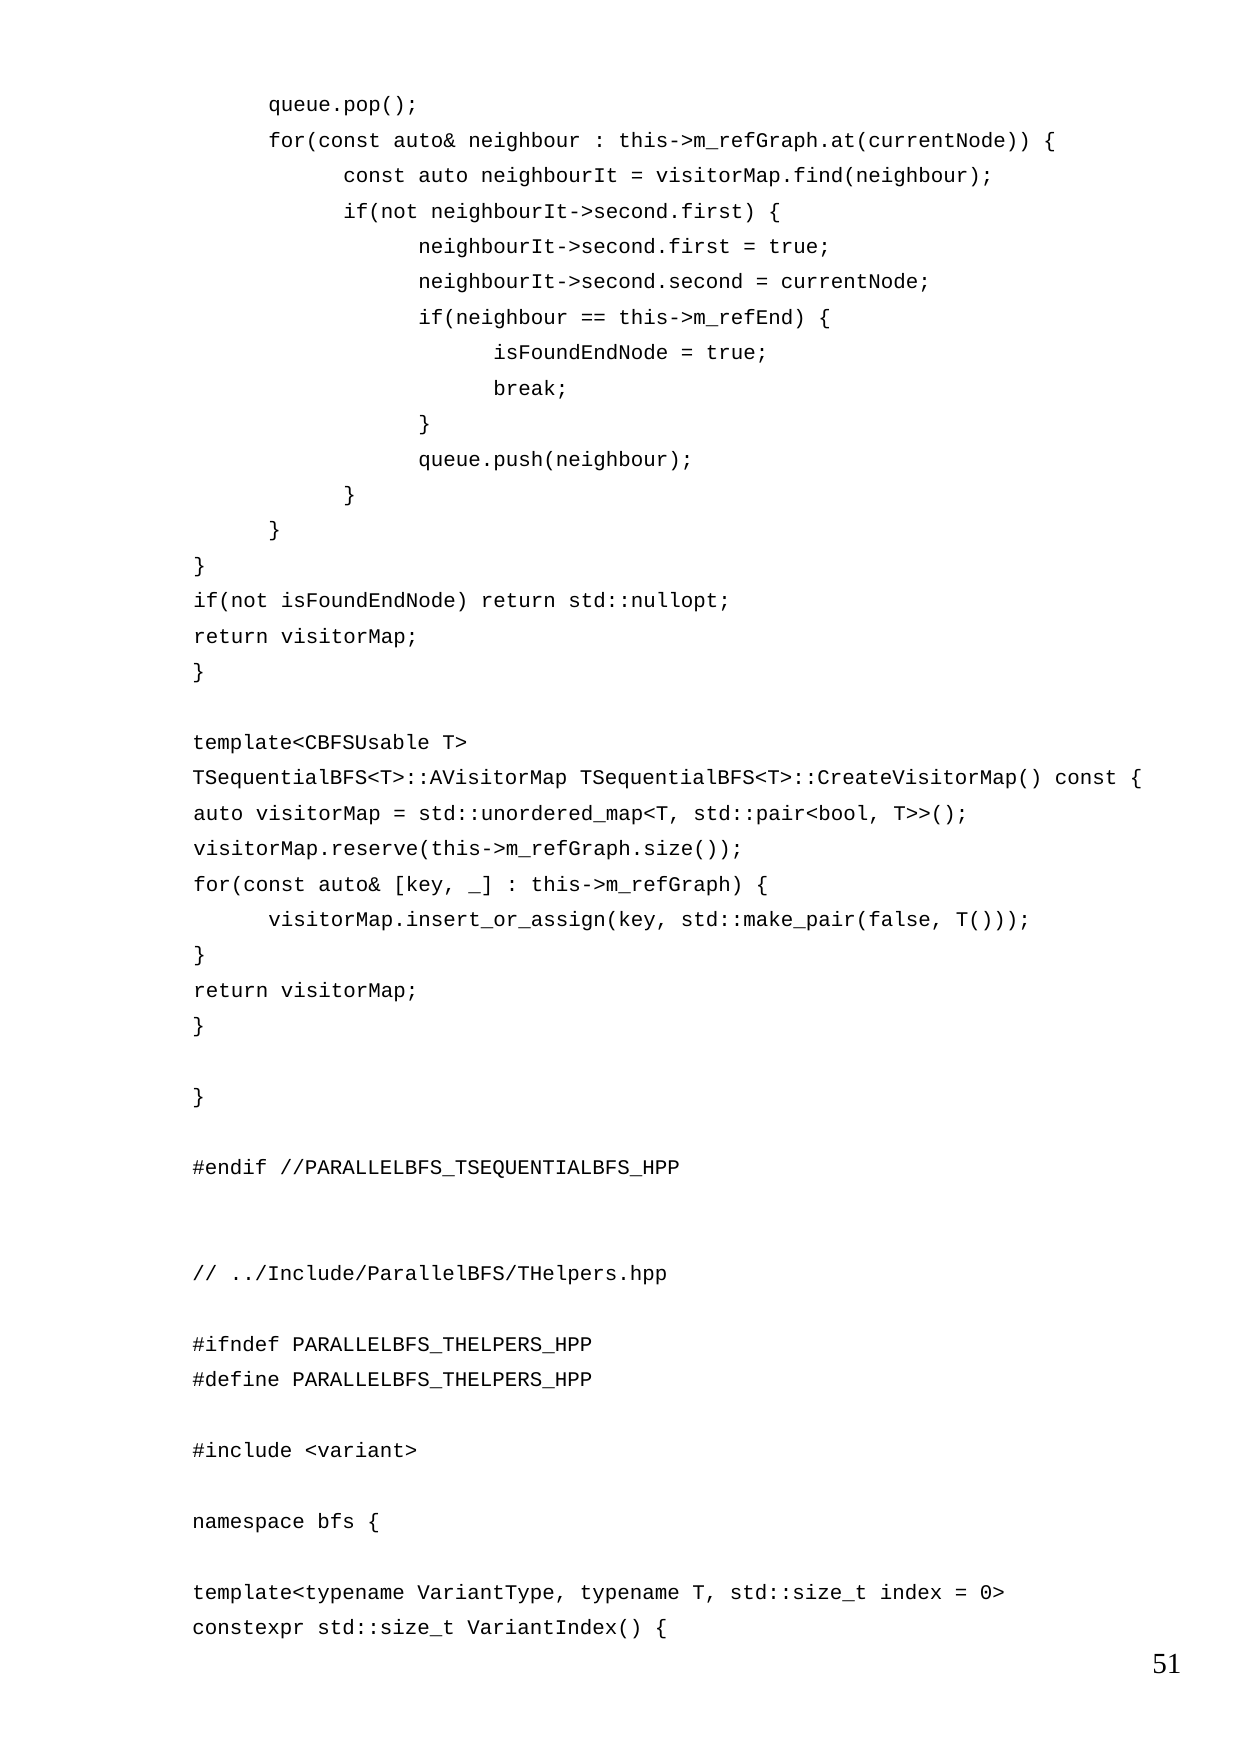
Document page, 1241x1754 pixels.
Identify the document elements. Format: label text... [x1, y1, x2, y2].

text } [118, 944, 1181, 968]
text visitorMap.insert_or_assign(key, std::make_pair(false, T())); [118, 909, 1181, 933]
text } [118, 484, 1181, 508]
text if(not isFoundEndNode) return std::nullopt; [118, 590, 1181, 614]
text for(const auto& [key, _] : this->m_refGraph) { [118, 874, 1181, 897]
text // ../Include/ParallelBFS/THelpers.hpp [118, 1263, 1181, 1287]
text #ifndef PARALLELBFS_THELPERS_HPP [118, 1334, 1181, 1358]
text template<CBFSUsable T> [118, 732, 1181, 756]
text visitorMap.reserve(this->m_refGraph.size()); [118, 838, 1181, 862]
text queue.pop(); [118, 94, 1181, 118]
text return visitorMap; [118, 980, 1181, 1003]
text #define PARALLELBFS_THELPERS_HPP [118, 1369, 1181, 1393]
text constexpr std::size_t VariantIndex() { [118, 1617, 1181, 1641]
text return visitorMap; [118, 626, 1181, 649]
text } [118, 413, 1181, 437]
text } [118, 1086, 1181, 1110]
text #include <variant> [118, 1440, 1181, 1464]
text neighbourIt->second.first = true; [118, 236, 1181, 260]
text if(neighbour == this->m_refEnd) { [118, 307, 1181, 331]
text #endif //PARALLELBFS_TSEQUENTIALBFS_HPP [118, 1157, 1181, 1181]
text } [118, 1015, 1181, 1039]
text neighbourIt->second.second = currentNode; [118, 272, 1181, 295]
text namespace bfs { [118, 1511, 1181, 1535]
text if(not neighbourIt->second.first) { [118, 201, 1181, 224]
text template<typename VariantType, typename T, std::size_t index = 0> [118, 1582, 1181, 1606]
text } [118, 519, 1181, 543]
text } [118, 661, 1181, 685]
text auto visitorMap = std::unordered_map<T, std::pair<bool, T>>(); [118, 803, 1181, 826]
text break; [118, 378, 1181, 401]
text TSequentialBFS<T>::AVisitorMap TSequentialBFS<T>::CreateVisitorMap() const { [118, 767, 1181, 791]
text for(const auto& neighbour : this->m_refGraph.at(currentNode)) { [118, 130, 1181, 153]
text } [118, 555, 1181, 578]
text const auto neighbourIt = visitorMap.find(neighbour); [118, 165, 1181, 189]
text isFoundEndNode = true; [118, 342, 1181, 366]
text queue.push(neighbour); [118, 449, 1181, 472]
